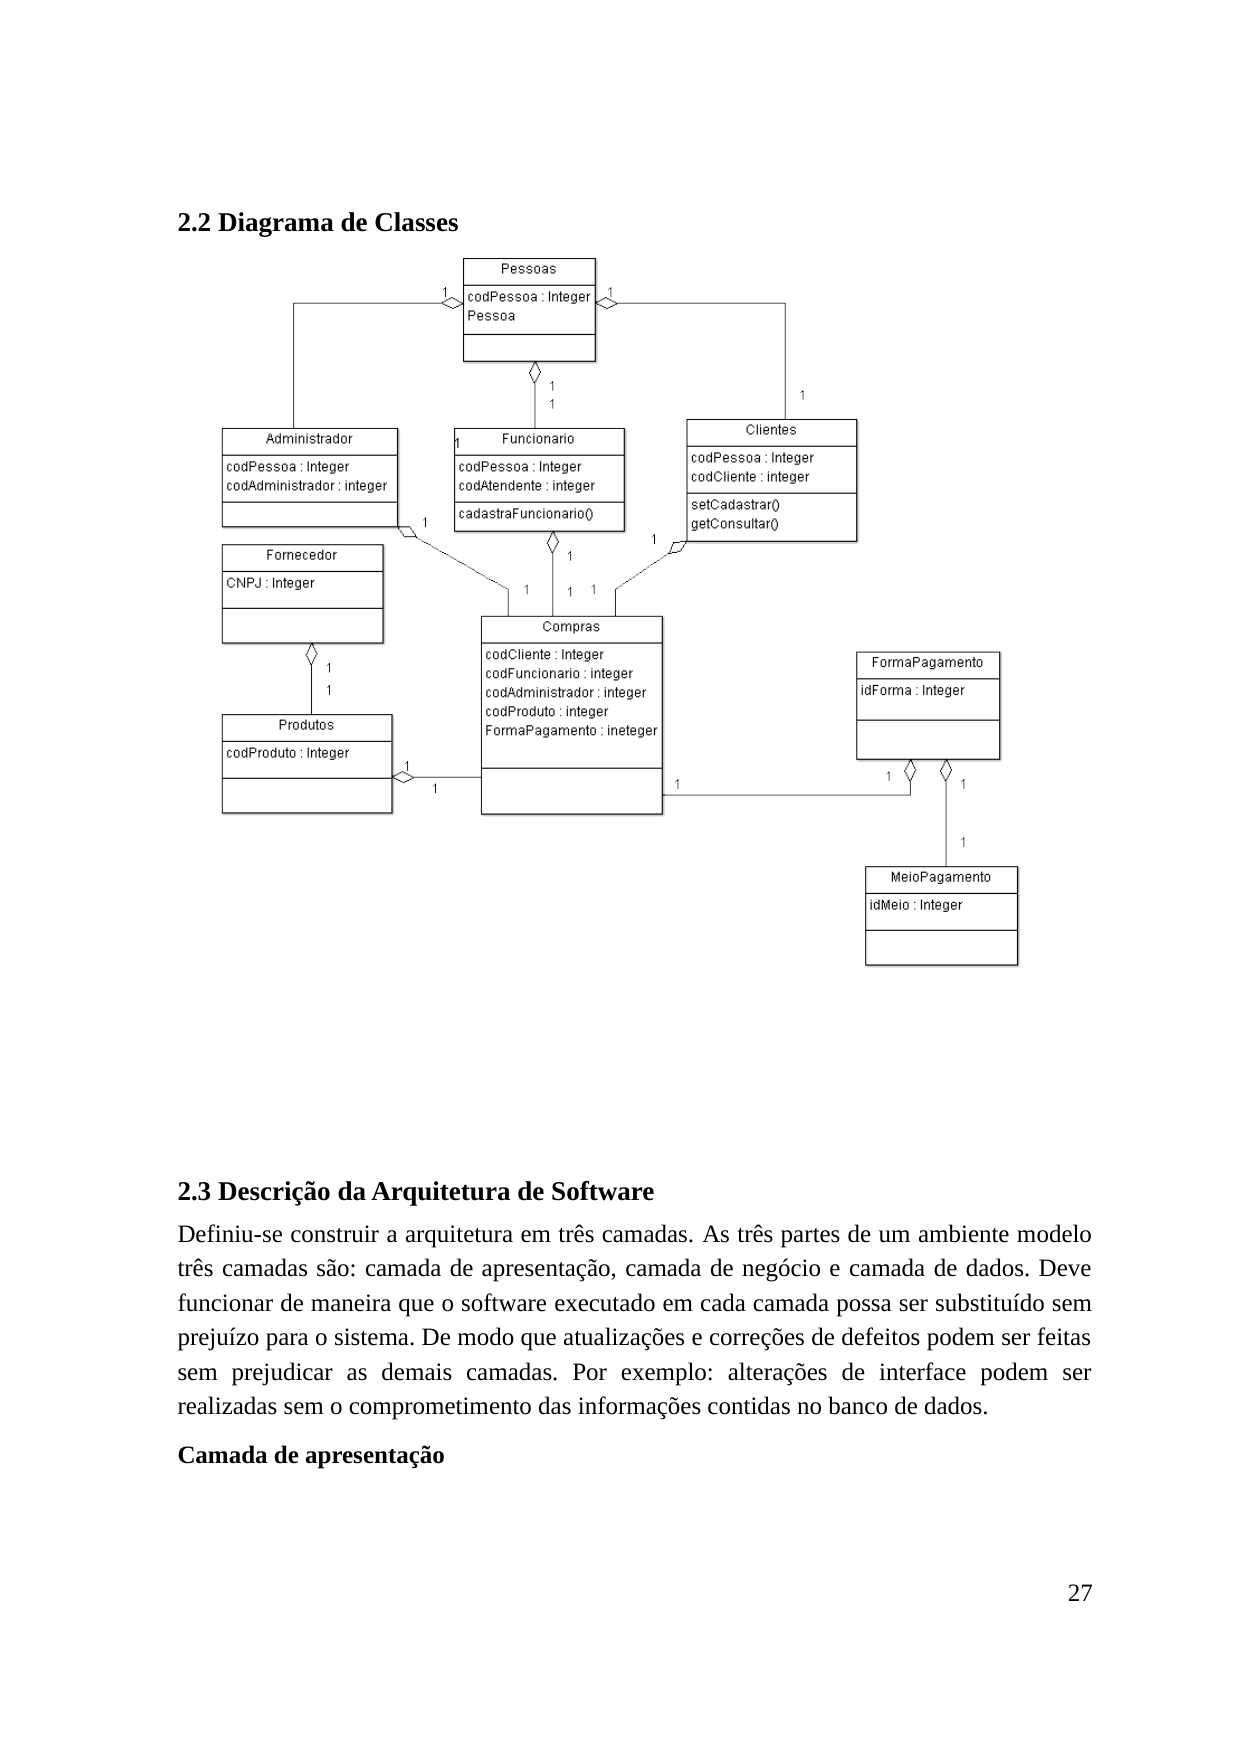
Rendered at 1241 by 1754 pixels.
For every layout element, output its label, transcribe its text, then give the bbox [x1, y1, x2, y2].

subtitle 2.2 Diagrama de Classes [177, 206, 1093, 237]
text Definiu-se construir a arquitetura em três camadas. As três partes de um ambiente modelo três camadas são: camada de apresentação, camada de negócio e camada de dados. Deve funcionar de maneira que o software executado em cada camada possa ser substituído sem prejuízo para o sistema. De modo que atualizações e correções de defeitos podem ser feitas sem prejudicar as demais camadas. Por exemplo: alterações de interface podem ser realizadas sem o comprometimento das informações contidas no banco de dados. [177, 1219, 1093, 1420]
subtitle 2.3 Descrição da Arquitetura de Software [177, 1175, 1093, 1206]
picture [177, 249, 1093, 1045]
text Camada de apresentação [177, 1440, 1093, 1469]
